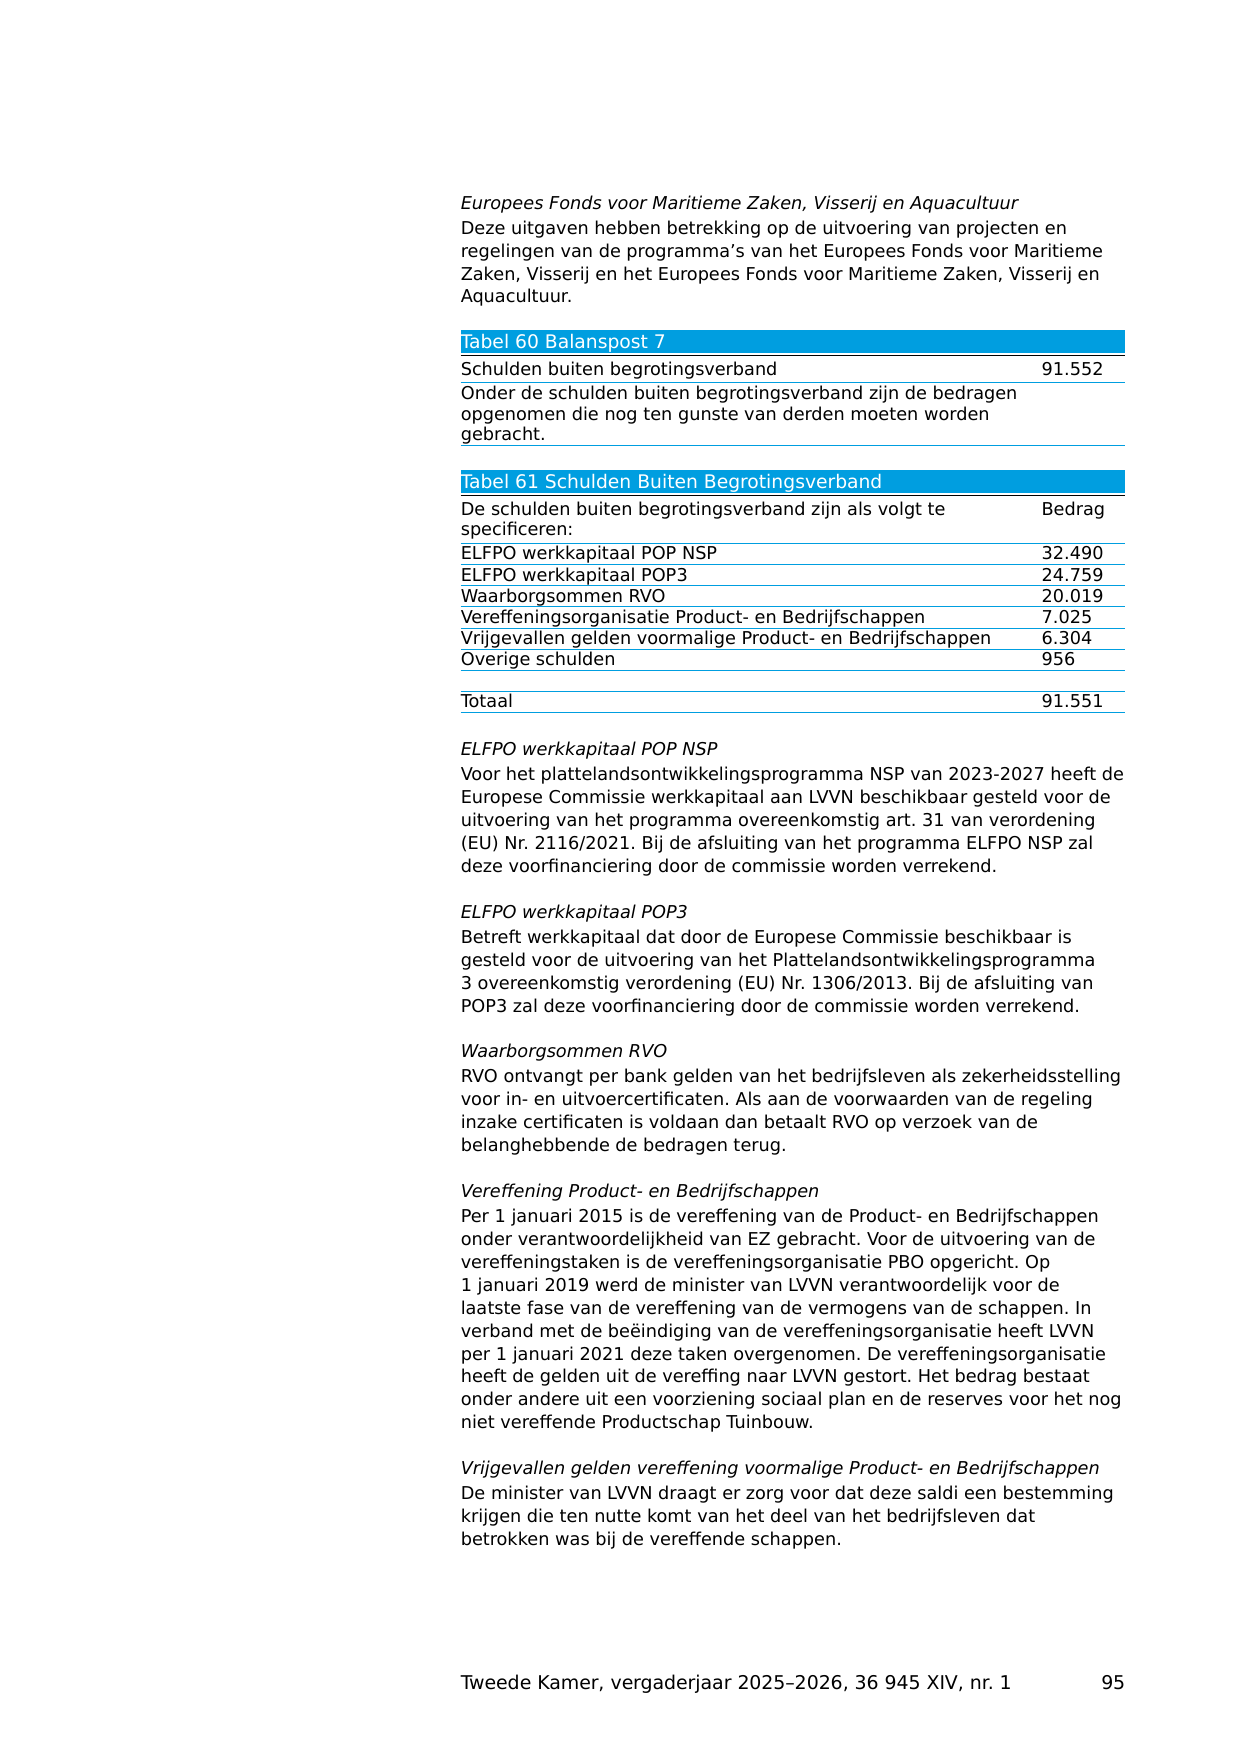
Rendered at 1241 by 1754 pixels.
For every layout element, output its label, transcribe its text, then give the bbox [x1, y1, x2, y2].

table_cell ELFPO werkkapitaal POP NSP [461, 544, 1038, 564]
table_cell Schulden buiten begrotingsverband [461, 356, 1038, 382]
table_cell Totaal [461, 692, 1038, 712]
table_cell Bedrag [1039, 496, 1125, 543]
table_cell [1039, 383, 1125, 445]
text ELFPO werkkapitaal POP3 [461, 900, 1125, 923]
table_cell 956 [1039, 650, 1125, 670]
text Europees Fonds voor Maritieme Zaken, Visserij en Aquacultuur [461, 191, 1125, 214]
text Vereffening Product- en Bedrijfschappen [461, 1179, 1125, 1202]
text Per 1 januari 2015 is de vereffening van de Product- en Bedrijfschappen onder verantwoordelijkheid van EZ gebracht. Voor de uitvoering van de vereffeningstaken is de vereffeningsorganisatie PBO opgericht. Op 1 januari 2019 werd de minister van LVVN verantwoordelijk voor de laatste fase van de vereffening van de vermogens van de schappen. In verband met de beëindiging van de vereffeningsorganisatie heeft LVVN per 1 januari 2021 deze taken overgenomen. De vereffeningsorganisatie heeft de gelden uit de vereffing naar LVVN gestort. Het bedrag bestaat onder andere uit een voorziening sociaal plan en de reserves voor het nog niet vereffende Productschap Tuinbouw. [461, 1204, 1125, 1433]
table_cell De schulden buiten begrotingsverband zijn als volgt te specificeren: [461, 496, 1038, 543]
table_cell Vrijgevallen gelden voormalige Product- en Bedrijfschappen [461, 629, 1038, 648]
table_cell ELFPO werkkapitaal POP3 [461, 565, 1038, 585]
table_cell 20.019 [1039, 586, 1125, 606]
table_cell 7.025 [1039, 607, 1125, 627]
table_cell 32.490 [1039, 544, 1125, 564]
table_cell 91.551 [1039, 692, 1125, 712]
table_cell Onder de schulden buiten begrotingsverband zijn de bedragen opgenomen die nog ten gunste van derden moeten worden gebracht. [461, 383, 1038, 445]
text Waarborgsommen RVO [461, 1039, 1125, 1062]
table_cell [1039, 671, 1125, 691]
text Vrijgevallen gelden vereffening voormalige Product- en Bedrijfschappen [461, 1456, 1125, 1479]
text RVO ontvangt per bank gelden van het bedrijfsleven als zekerheidsstelling voor in- en uitvoercertificaten. Als aan de voorwaarden van de regeling inzake certificaten is voldaan dan betaalt RVO op verzoek van de belanghebbende de bedragen terug. [461, 1064, 1125, 1156]
text Deze uitgaven hebben betrekking op de uitvoering van projecten en regelingen van de programma’s van het Europees Fonds voor Maritieme Zaken, Visserij en het Europees Fonds voor Maritieme Zaken, Visserij en Aquacultuur. [461, 216, 1125, 307]
table_cell 24.759 [1039, 565, 1125, 585]
table_cell [461, 671, 1038, 691]
table_cell Overige schulden [461, 650, 1038, 670]
text ELFPO werkkapitaal POP NSP [461, 737, 1125, 760]
text Voor het plattelandsontwikkelingsprogramma NSP van 2023-2027 heeft de Europese Commissie werkkapitaal aan LVVN beschikbaar gesteld voor de uitvoering van het programma overeenkomstig art. 31 van verordening (EU) Nr. 2116/2021. Bij de afsluiting van het programma ELFPO NSP zal deze voorfinanciering door de commissie worden verrekend. [461, 762, 1125, 877]
table_cell Vereffeningsorganisatie Product- en Bedrijfschappen [461, 607, 1038, 627]
text De minister van LVVN draagt er zorg voor dat deze saldi een bestemming krijgen die ten nutte komt van het deel van het bedrijfsleven dat betrokken was bij de vereffende schappen. [461, 1481, 1125, 1550]
table_cell Waarborgsommen RVO [461, 586, 1038, 606]
table_cell 91.552 [1039, 356, 1125, 382]
table_cell 6.304 [1039, 629, 1125, 648]
text Betreft werkkapitaal dat door de Europese Commissie beschikbaar is gesteld voor de uitvoering van het Plattelandsontwikkelingsprogramma 3 overeenkomstig verordening (EU) Nr. 1306/2013. Bij de afsluiting van POP3 zal deze voorfinanciering door de commissie worden verrekend. [461, 925, 1125, 1017]
